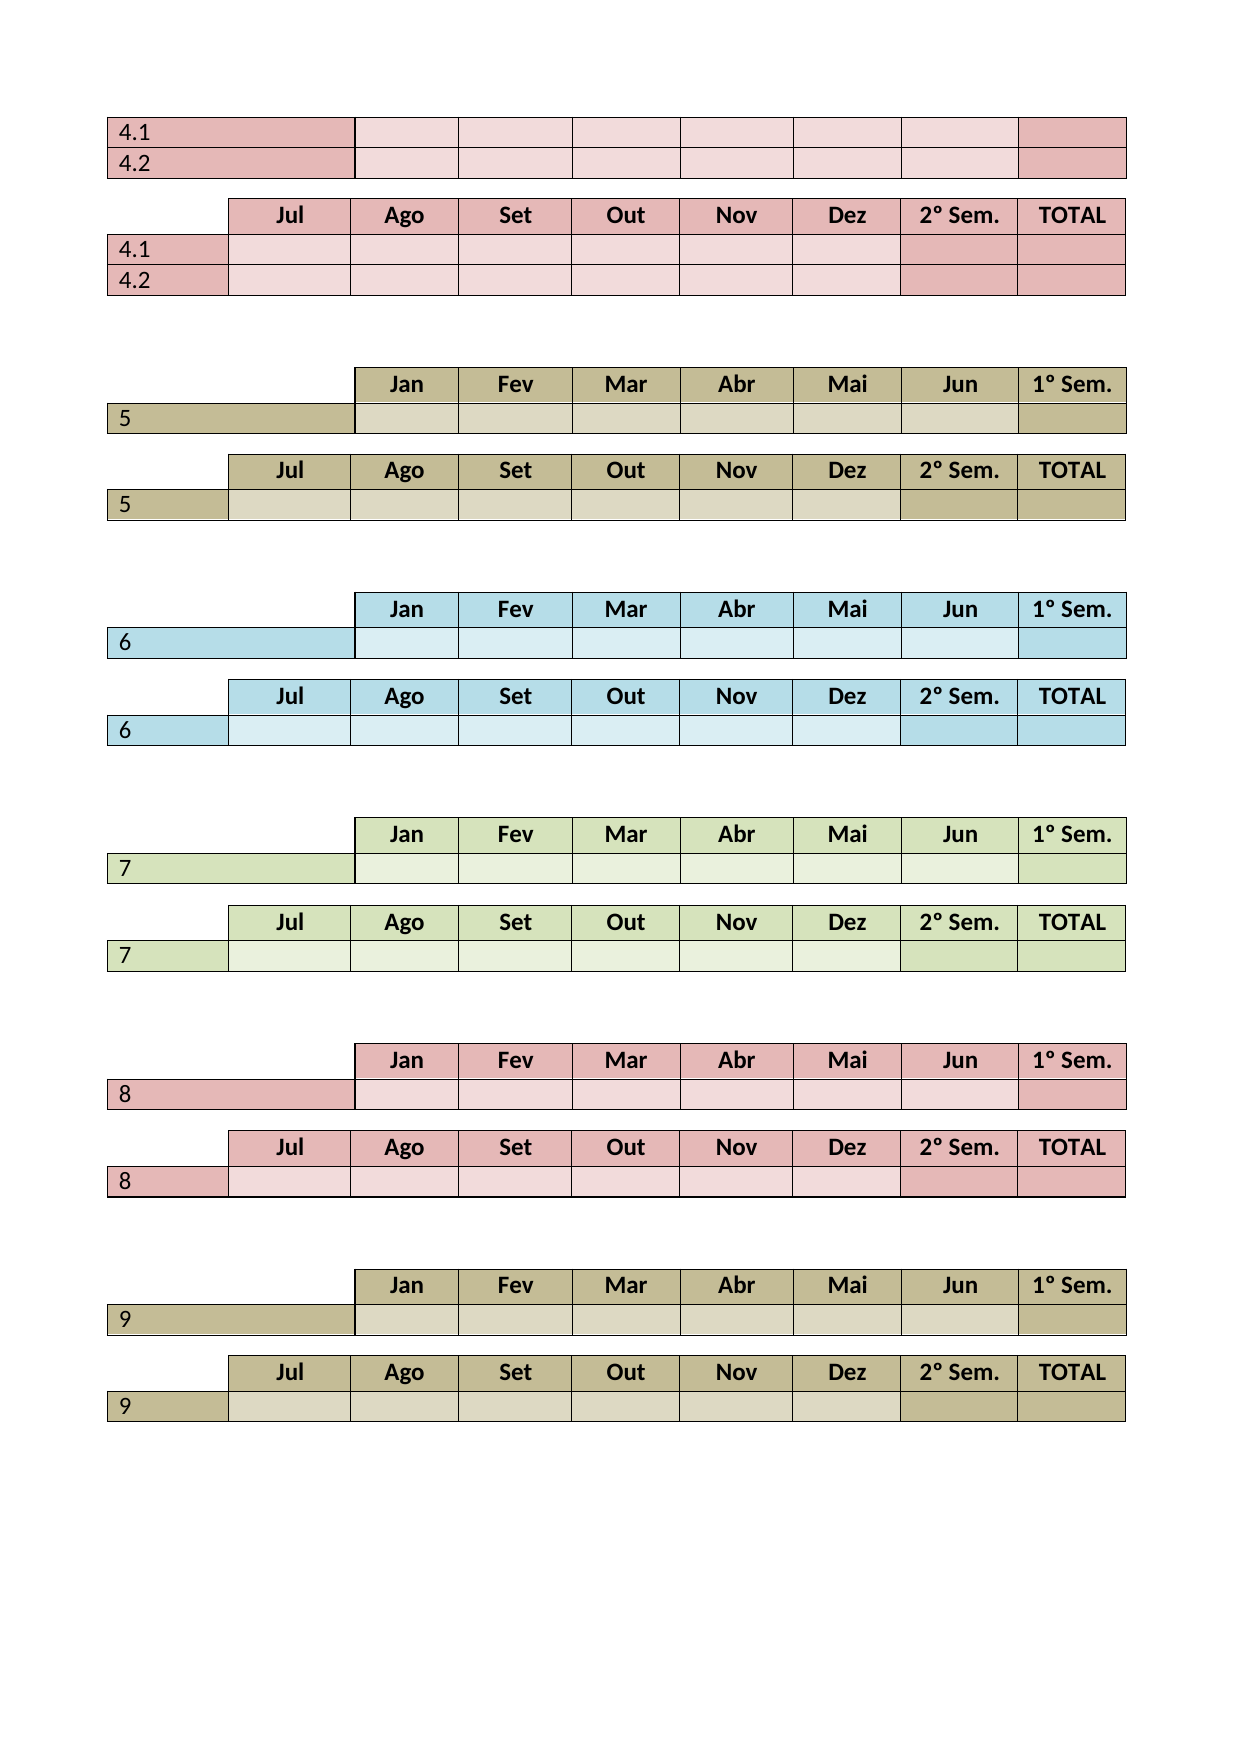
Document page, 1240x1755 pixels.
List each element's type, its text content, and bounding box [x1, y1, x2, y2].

table_cell [572, 1392, 679, 1421]
table_header Jan [356, 1270, 458, 1304]
table_header Jan [356, 1044, 458, 1078]
table_cell [459, 404, 572, 433]
table_header Jun [902, 593, 1018, 627]
table_cell [572, 490, 679, 519]
table_cell [573, 118, 680, 147]
table_cell [901, 1392, 1017, 1421]
table_cell [1018, 716, 1125, 745]
table_header Set [459, 680, 571, 714]
table_cell [1018, 490, 1125, 519]
table_header Abr [681, 1044, 793, 1078]
table_header Dez [793, 455, 900, 489]
table_cell [356, 628, 458, 658]
table_cell [680, 1167, 792, 1196]
table_header Nov [680, 906, 792, 940]
table_header Jan [356, 593, 458, 627]
table_header Dez [793, 906, 900, 940]
table_cell [901, 1167, 1017, 1196]
table_header Abr [681, 818, 793, 853]
table_cell [459, 148, 572, 178]
table_header [108, 817, 354, 853]
table_cell [681, 1080, 793, 1109]
table_cell [459, 1305, 572, 1334]
table_cell [351, 265, 458, 295]
table_cell [901, 265, 1017, 295]
table_header Jul [229, 455, 350, 489]
table_cell [793, 716, 900, 745]
table_cell [794, 148, 901, 178]
table_cell [229, 1392, 350, 1421]
table_cell [356, 148, 458, 178]
table_header Mai [794, 1044, 901, 1078]
table_header Jul [229, 199, 350, 234]
table_header Nov [680, 1356, 792, 1391]
table_cell [793, 1392, 900, 1421]
table_header 1º Sem. [1019, 593, 1126, 627]
table_cell [902, 118, 1018, 147]
table_header Jul [229, 1356, 350, 1391]
table_cell [459, 941, 571, 971]
table_cell [1019, 854, 1126, 883]
table_cell [459, 265, 571, 295]
table_header Jan [356, 368, 458, 402]
table_header Nov [680, 199, 792, 234]
table_header 2º Sem. [901, 906, 1017, 940]
table_cell [680, 235, 792, 264]
table_cell [229, 716, 350, 745]
table_header [108, 1269, 354, 1304]
table_cell 5 [108, 490, 228, 519]
table_header [108, 1043, 354, 1078]
table_cell [459, 235, 571, 264]
table_header Mai [794, 593, 901, 627]
table_header Mar [573, 368, 680, 402]
table_cell [794, 1080, 901, 1109]
table_header [108, 905, 228, 940]
table_header Jul [229, 680, 350, 714]
table_header Out [572, 680, 679, 714]
table_header Ago [351, 455, 458, 489]
table_header Abr [681, 593, 793, 627]
table_header Dez [793, 1131, 900, 1166]
table_header Fev [459, 368, 572, 402]
table_header Mai [794, 368, 901, 402]
table_cell [356, 1080, 458, 1109]
table_header Mar [573, 818, 680, 853]
table_cell [901, 235, 1017, 264]
table_header Abr [681, 368, 793, 402]
table_header Out [572, 455, 679, 489]
table_header Mar [573, 593, 680, 627]
table_header Dez [793, 1356, 900, 1391]
table_cell [901, 716, 1017, 745]
table_cell [351, 716, 458, 745]
table_cell [902, 148, 1018, 178]
table_cell [902, 1305, 1018, 1334]
table_cell [794, 854, 901, 883]
table_header Mai [794, 1270, 901, 1304]
table_header Jun [902, 818, 1018, 853]
table_header Set [459, 906, 571, 940]
table_cell [356, 1305, 458, 1334]
table_cell [681, 628, 793, 658]
table_header 2º Sem. [901, 455, 1017, 489]
table_header [108, 454, 228, 489]
table_cell 5 [108, 404, 354, 433]
table_cell 6 [108, 628, 354, 658]
table_cell [680, 716, 792, 745]
table_header Out [572, 906, 679, 940]
table_cell [572, 716, 679, 745]
table_header Ago [351, 1356, 458, 1391]
table_cell [572, 941, 679, 971]
table_cell 9 [108, 1392, 228, 1421]
table_header Ago [351, 906, 458, 940]
table_header 2º Sem. [901, 680, 1017, 714]
table_header 2º Sem. [901, 1356, 1017, 1391]
table_header Jun [902, 1044, 1018, 1078]
table_header 1º Sem. [1019, 1270, 1126, 1304]
table_cell [572, 1167, 679, 1196]
table_cell [573, 1305, 680, 1334]
table_cell 8 [108, 1167, 228, 1196]
table_cell [573, 404, 680, 433]
table_cell [351, 490, 458, 519]
table_header [108, 1130, 228, 1166]
table_cell [229, 1167, 350, 1196]
table_cell [573, 628, 680, 658]
table_header 1º Sem. [1019, 368, 1126, 402]
table_cell [229, 490, 350, 519]
table_header Nov [680, 680, 792, 714]
table_cell [356, 854, 458, 883]
table_cell [793, 941, 900, 971]
table_cell [573, 854, 680, 883]
table_header 1º Sem. [1019, 1044, 1126, 1078]
table_header Jan [356, 818, 458, 853]
table_cell 7 [108, 854, 354, 883]
table_header TOTAL [1018, 1131, 1125, 1166]
table_header Fev [459, 1044, 572, 1078]
table_cell [459, 1392, 571, 1421]
table_header Ago [351, 680, 458, 714]
table_cell [1019, 404, 1126, 433]
table_cell [459, 118, 572, 147]
table_header Dez [793, 680, 900, 714]
table_header Jun [902, 368, 1018, 402]
table_header Abr [681, 1270, 793, 1304]
table_cell [229, 235, 350, 264]
table_cell [680, 265, 792, 295]
table_cell [572, 265, 679, 295]
table_cell [794, 628, 901, 658]
table_cell [1019, 628, 1126, 658]
table_cell [680, 490, 792, 519]
table_cell [681, 1305, 793, 1334]
table_header Set [459, 455, 571, 489]
table_header Fev [459, 593, 572, 627]
table_header Fev [459, 818, 572, 853]
table_cell [573, 1080, 680, 1109]
table_cell [1018, 1167, 1125, 1196]
table_header Ago [351, 199, 458, 234]
table_header [108, 592, 354, 627]
table_cell [1019, 1080, 1126, 1109]
table_cell [681, 854, 793, 883]
table_cell [459, 854, 572, 883]
table_header Ago [351, 1131, 458, 1166]
table_header Out [572, 1131, 679, 1166]
table_cell 4.2 [108, 148, 354, 178]
table_cell [459, 628, 572, 658]
table_header TOTAL [1018, 1356, 1125, 1391]
table_cell 8 [108, 1080, 354, 1109]
table_cell 6 [108, 716, 228, 745]
table_cell [793, 235, 900, 264]
table_cell 4.1 [108, 118, 354, 147]
table_header Set [459, 1356, 571, 1391]
table_cell [573, 148, 680, 178]
table_header Jun [902, 1270, 1018, 1304]
table_cell [793, 1167, 900, 1196]
table_cell [1019, 1305, 1126, 1334]
table_cell 4.1 [108, 235, 228, 264]
table_header TOTAL [1018, 680, 1125, 714]
table_cell [902, 404, 1018, 433]
table_cell [351, 941, 458, 971]
table_header [108, 1355, 228, 1391]
table_header [108, 198, 228, 234]
table_header Set [459, 199, 571, 234]
table_header 2º Sem. [901, 199, 1017, 234]
table_header TOTAL [1018, 906, 1125, 940]
table_cell [681, 404, 793, 433]
table_cell [1019, 118, 1126, 147]
table_header Dez [793, 199, 900, 234]
table_cell [351, 1167, 458, 1196]
table_cell [794, 1305, 901, 1334]
table_cell [902, 1080, 1018, 1109]
table_header Nov [680, 455, 792, 489]
table_header Out [572, 1356, 679, 1391]
table_cell [229, 941, 350, 971]
table_cell [459, 490, 571, 519]
table_cell [572, 235, 679, 264]
table_header Fev [459, 1270, 572, 1304]
table_header Jul [229, 1131, 350, 1166]
table_cell [680, 941, 792, 971]
table_cell [1018, 941, 1125, 971]
table_cell [351, 235, 458, 264]
table_cell [1018, 235, 1125, 264]
table_header TOTAL [1018, 199, 1125, 234]
table_cell [459, 1167, 571, 1196]
table_cell [1019, 148, 1126, 178]
table_cell [902, 854, 1018, 883]
table_cell 9 [108, 1305, 354, 1334]
table_cell [356, 118, 458, 147]
table_cell [1018, 1392, 1125, 1421]
table_header Out [572, 199, 679, 234]
table_cell [1018, 265, 1125, 295]
table_cell [901, 941, 1017, 971]
table_cell [356, 404, 458, 433]
table_header 1º Sem. [1019, 818, 1126, 853]
table_header Jul [229, 906, 350, 940]
table_cell [229, 265, 350, 295]
table_cell [459, 1080, 572, 1109]
table_cell [902, 628, 1018, 658]
table_header [108, 367, 354, 402]
table_cell [793, 490, 900, 519]
table_header [108, 679, 228, 714]
table_cell [459, 716, 571, 745]
table_cell [901, 490, 1017, 519]
table_cell [681, 148, 793, 178]
table_header 2º Sem. [901, 1131, 1017, 1166]
table_header Mai [794, 818, 901, 853]
table_cell [794, 404, 901, 433]
table_header TOTAL [1018, 455, 1125, 489]
table_header Set [459, 1131, 571, 1166]
table_header Mar [573, 1270, 680, 1304]
table_cell [794, 118, 901, 147]
table_header Nov [680, 1131, 792, 1166]
table_cell 7 [108, 941, 228, 971]
table_cell [680, 1392, 792, 1421]
table_cell [681, 118, 793, 147]
table_cell [351, 1392, 458, 1421]
table_cell [793, 265, 900, 295]
table_cell 4.2 [108, 265, 228, 295]
table_header Mar [573, 1044, 680, 1078]
